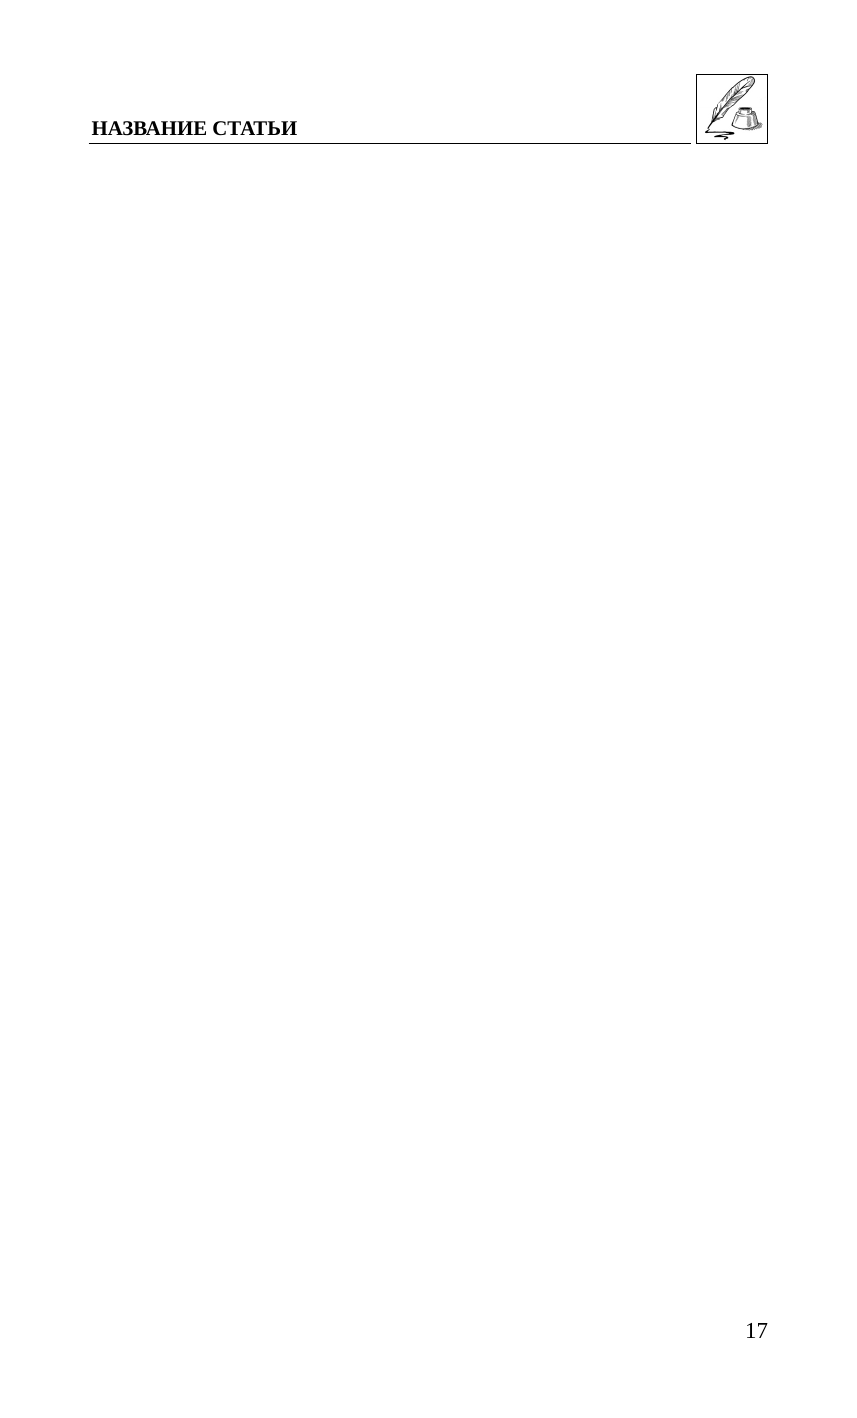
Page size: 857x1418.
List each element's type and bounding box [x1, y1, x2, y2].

picture [691, 73, 696, 143]
picture [697, 75, 767, 143]
